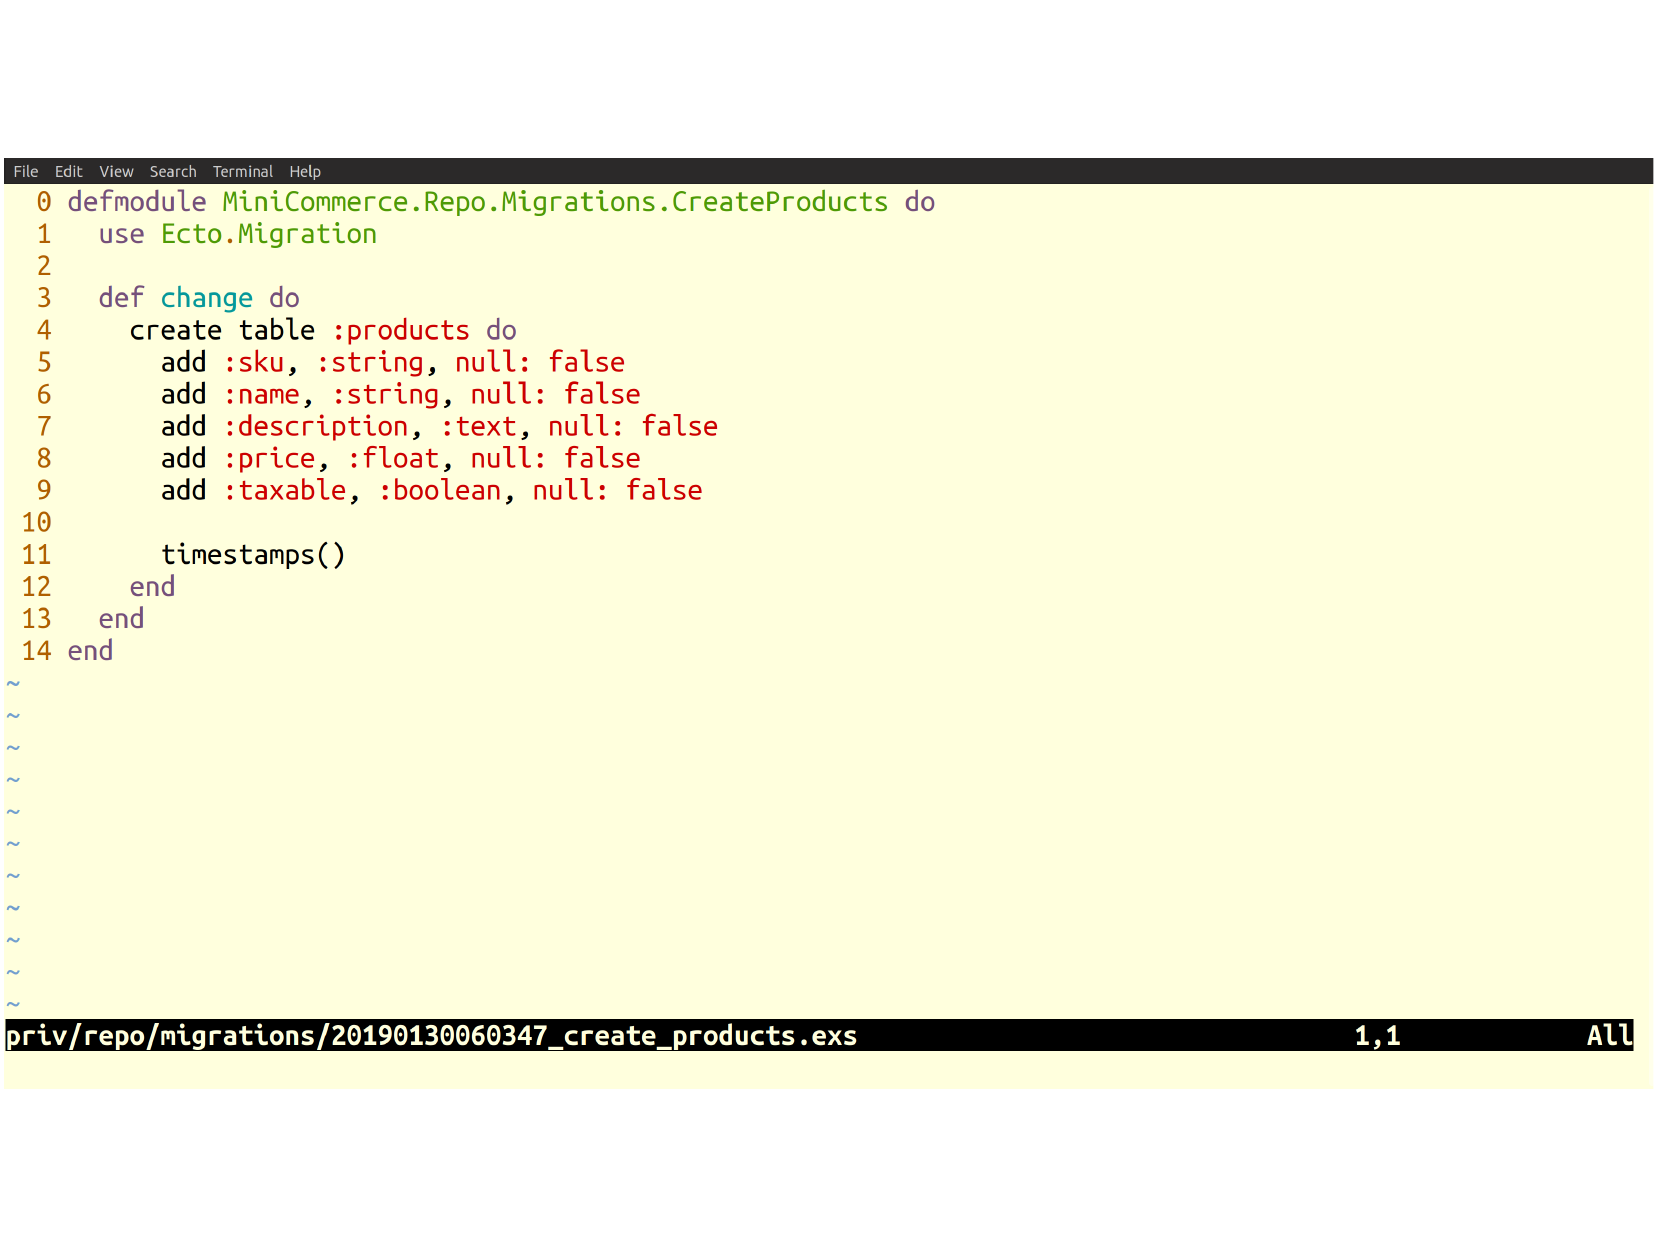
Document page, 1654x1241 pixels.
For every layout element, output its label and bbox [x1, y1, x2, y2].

picture [4, 158, 1654, 1089]
